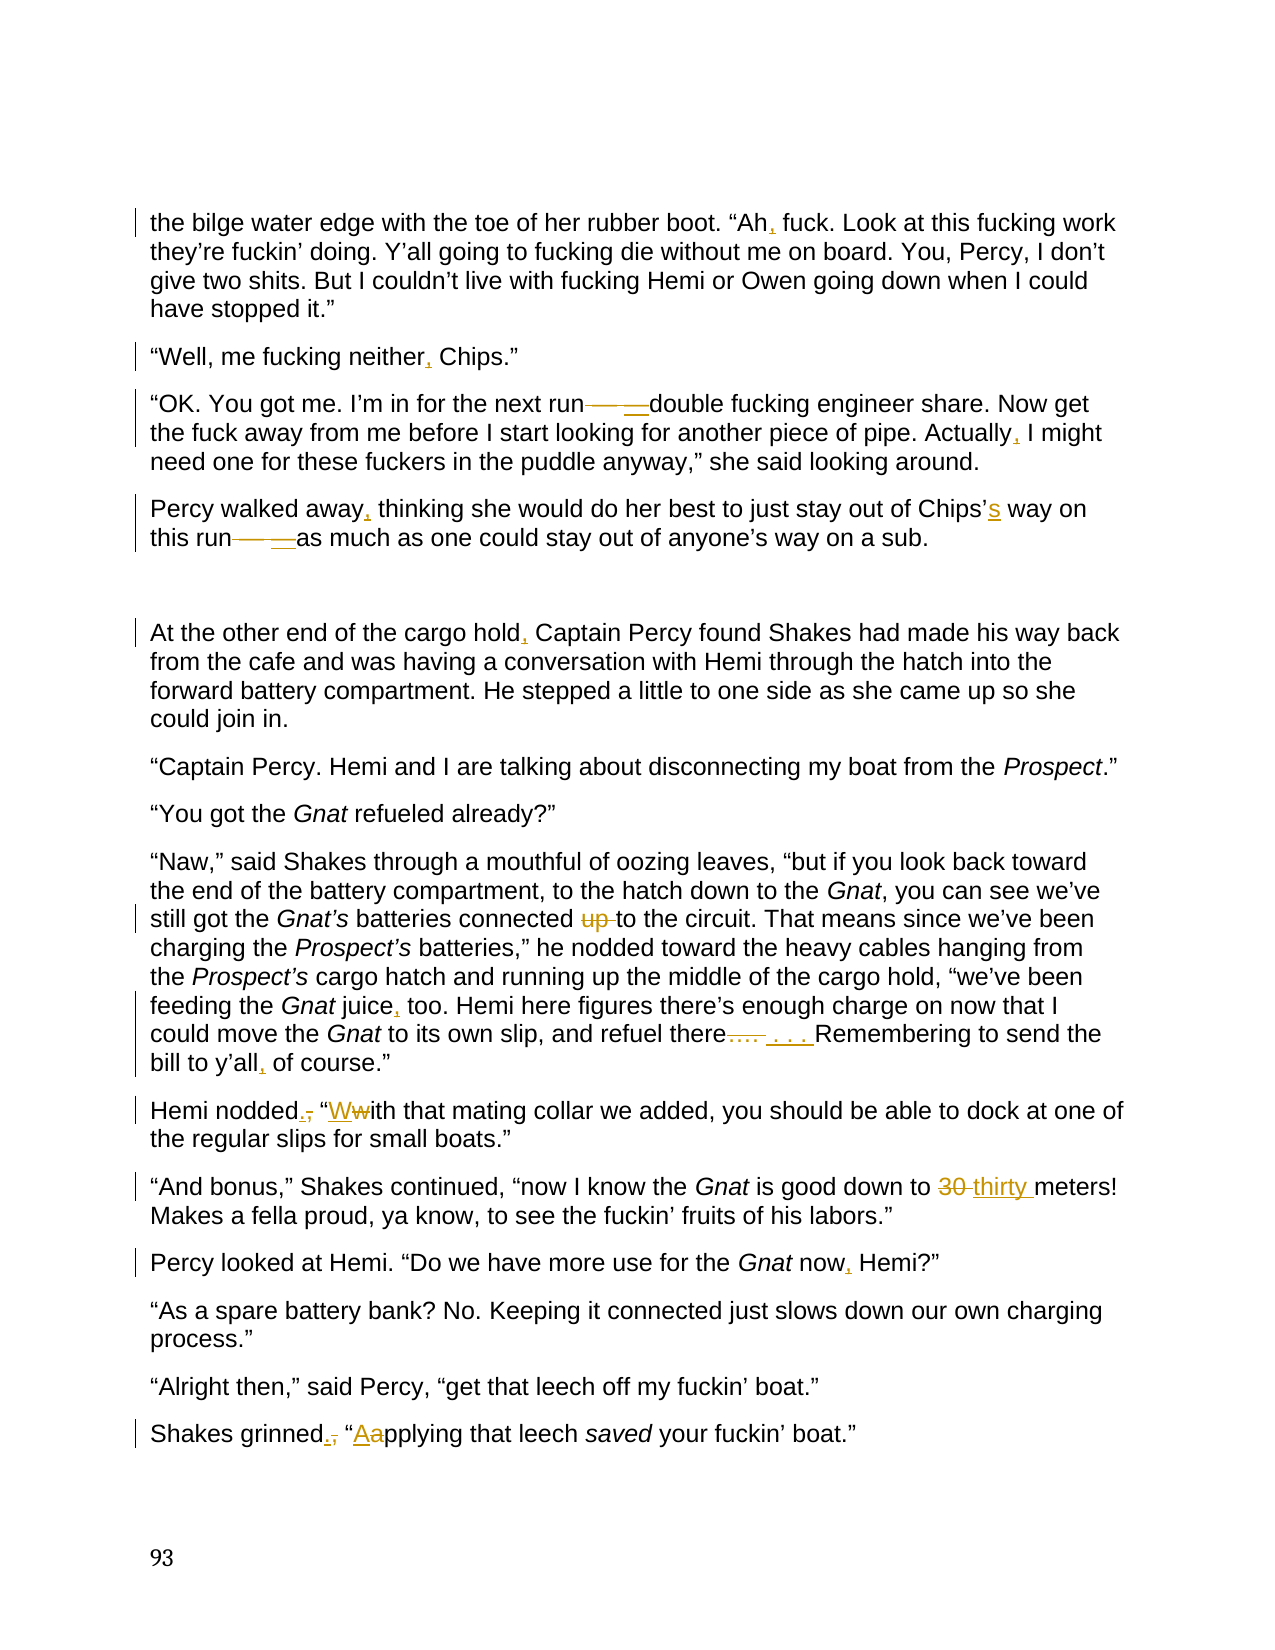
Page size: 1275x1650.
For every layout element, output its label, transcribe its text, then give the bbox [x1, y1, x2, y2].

text Shakes grinned. “Applying that leech saved your fuckin’ boat.” [150, 1419, 1125, 1448]
text the bilge water edge with the toe of her rubber boot. “Ah, fuck. Look at this fucking work they’re fuckin’ doing. Y’all going to fucking die without me on board. You, Percy, I don’t give two shits. But I couldn’t live with fucking Hemi or Owen going down when I could have stopped it.” [150, 208, 1125, 323]
text “As a spare battery bank? No. Keeping it connected just slows down our own charging process.” [150, 1296, 1125, 1353]
text “You got the Gnat refueled already?” [150, 799, 1125, 828]
text “OK. You got me. I’m in for the next run—double fucking engineer share. Now get the fuck away from me before I start looking for another piece of pipe. Actually, I might need one for these fuckers in the puddle anyway,” she said looking around. [150, 389, 1125, 476]
text “Well, me fucking neither, Chips.” [150, 342, 1125, 371]
text “Captain Percy. Hemi and I are talking about disconnecting my boat from the Prospect.” [150, 752, 1125, 781]
text “And bonus,” Shakes continued, “now I know the Gnat is good down to thirty meters! Makes a fella proud, ya know, to see the fuckin’ fruits of his labors.” [150, 1172, 1125, 1229]
text “Naw,” said Shakes through a mouthful of oozing leaves, “but if you look back toward the end of the battery compartment, to the hatch down to the Gnat, you can see we’ve still got the Gnat’s batteries connected to the circuit. That means since we’ve been charging the Prospect’s batteries,” he nodded toward the heavy cables hanging from the Prospect’s cargo hatch and running up the middle of the cargo hold, “we’ve been feeding the Gnat juice, too. Hemi here figures there’s enough charge on now that I could move the Gnat to its own slip, and refuel there . . . Remembering to send the bill to y’all, of course.” [150, 847, 1125, 1077]
text “Alright then,” said Percy, “get that leech off my fuckin’ boat.” [150, 1372, 1125, 1401]
text At the other end of the cargo hold, Captain Percy found Shakes had made his way back from the cafe and was having a conversation with Hemi through the hatch into the forward battery compartment. He stepped a little to one side as she came up so she could join in. [150, 618, 1125, 733]
text Percy walked away, thinking she would do her best to just stay out of Chips’s way on this run—as much as one could stay out of anyone’s way on a sub. [150, 494, 1125, 552]
text Percy looked at Hemi. “Do we have more use for the Gnat now, Hemi?” [150, 1248, 1125, 1277]
text Hemi nodded. “With that mating collar we added, you should be able to dock at one of the regular slips for small boats.” [150, 1096, 1125, 1153]
